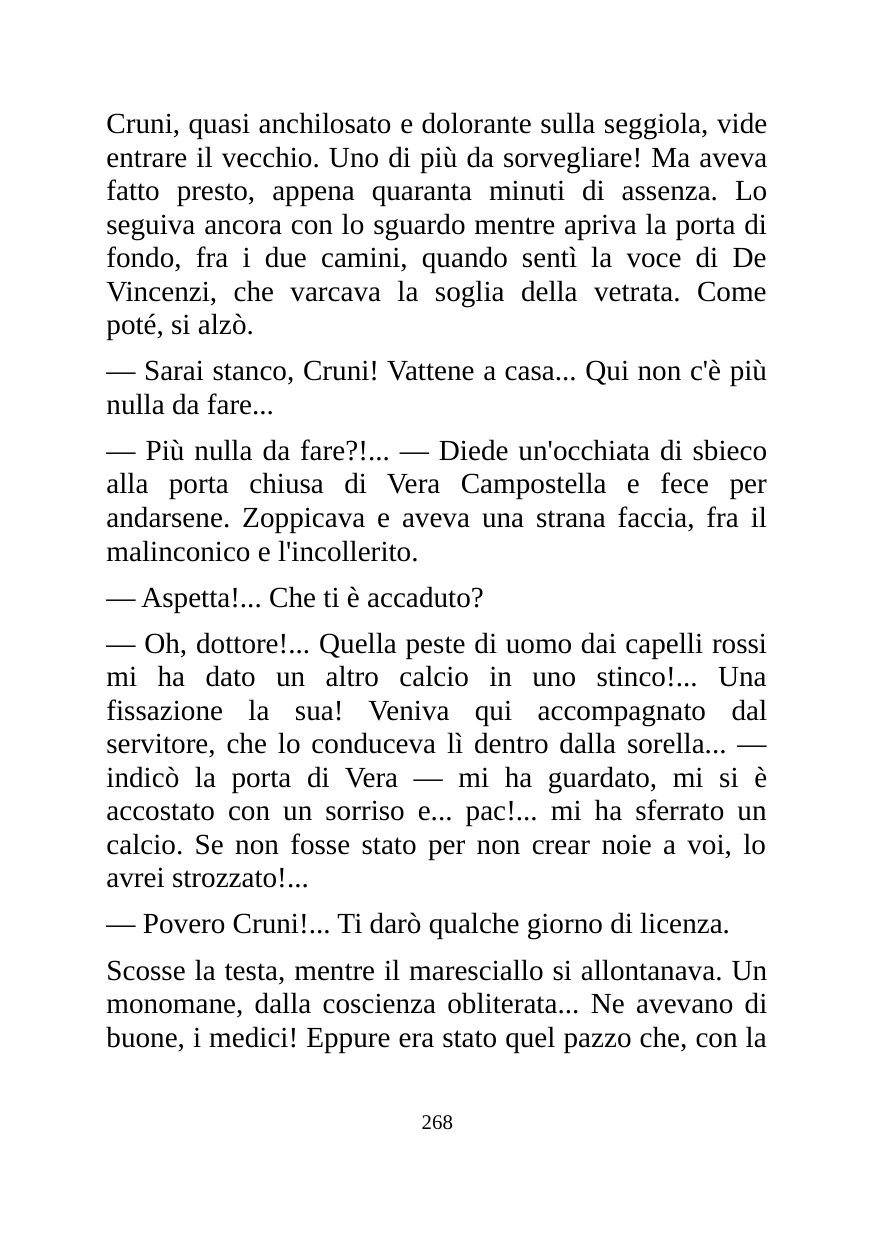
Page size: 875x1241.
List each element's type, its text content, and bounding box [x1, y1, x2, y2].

text Cruni, quasi anchilosato e dolorante sulla seggiola, vide entrare il vecchio. Uno di più da sorvegliare! Ma aveva fatto presto, appena quaranta minuti di assenza. Lo seguiva ancora con lo sguardo mentre apriva la porta di fondo, fra i due camini, quando sentì la voce di De Vincenzi, che varcava la soglia della vetrata. Come poté, si alzò. [106, 106, 768, 341]
text — Aspetta!... Che ti è accaduto? [106, 580, 768, 613]
text — Sarai stanco, Cruni! Vattene a casa... Qui non c'è più nulla da fare... [106, 353, 768, 421]
text — Oh, dottore!... Quella peste di uomo dai capelli rossi mi ha dato un altro calcio in uno stinco!... Una fissazione la sua! Veniva qui accompagnato dal servitore, che lo conduceva lì dentro dalla sorella... — indicò la porta di Vera — mi ha guardato, mi si è accostato con un sorriso e... pac!... mi ha sferrato un calcio. Se non fosse stato per non crear noie a voi, lo avrei strozzato!... [106, 626, 768, 894]
text Scosse la testa, mentre il maresciallo si allontanava. Un monomane, dalla coscienza obliterata... Ne avevano di buone, i medici! Eppure era stato quel pazzo che, con la [106, 953, 768, 1053]
text — Più nulla da fare?!... — Diede un'occhiata di sbieco alla porta chiusa di Vera Campostella e fece per andarsene. Zoppicava e aveva una strana faccia, fra il malinconico e l'incollerito. [106, 433, 768, 567]
text — Povero Cruni!... Ti darò qualche giorno di licenza. [106, 907, 768, 940]
